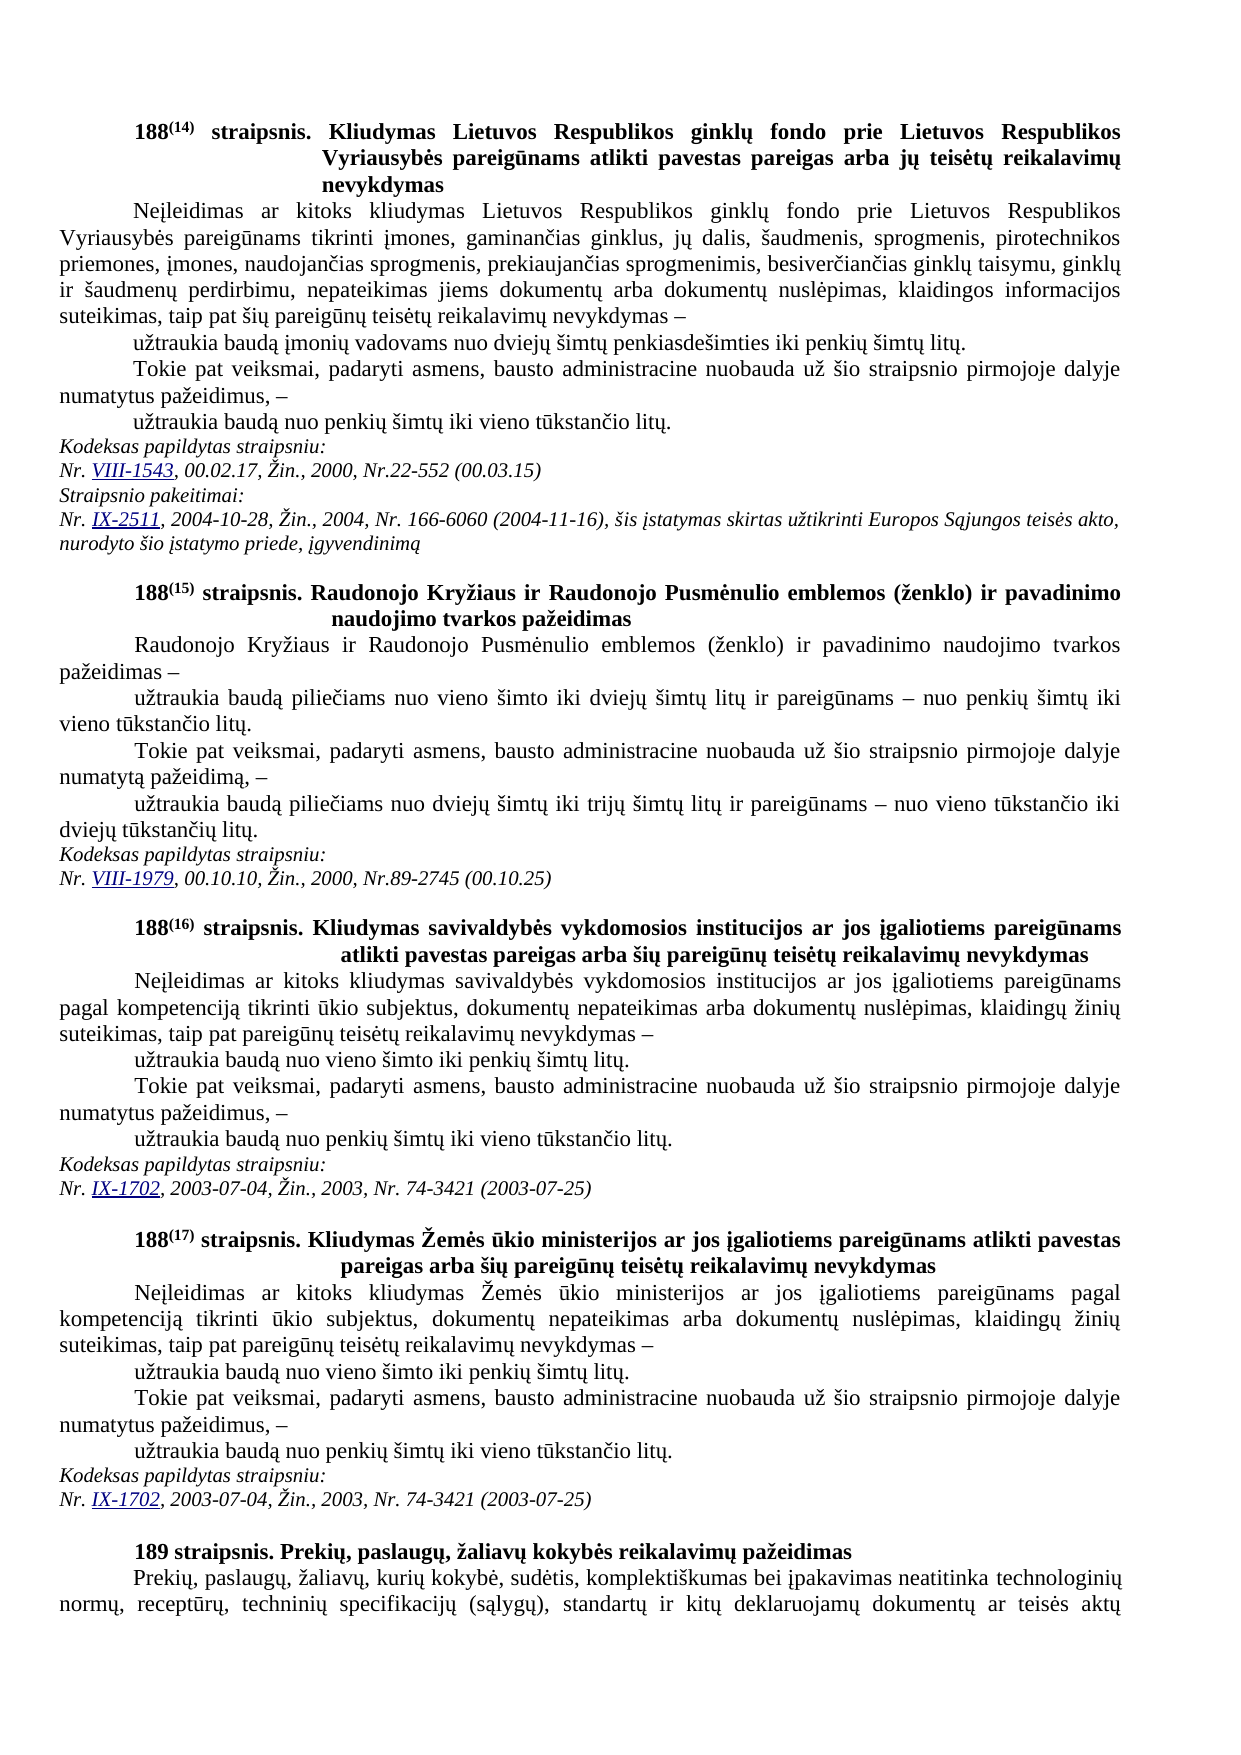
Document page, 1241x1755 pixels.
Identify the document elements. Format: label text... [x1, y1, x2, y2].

text Nr. VIII-1979, 00.10.10, Žin., 2000, Nr.89-2745 (00.10.25) [59, 866, 1122, 890]
text užtraukia baudą įmonių vadovams nuo dviejų šimtų penkiasdešimties iki penkių šimtų litų. [59, 329, 1122, 355]
text 188(14) straipsnis. Kliudymas Lietuvos Respublikos ginklų fondo prie Lietuvos Respublikos Vyriausybės pareigūnams atlikti pavestas pareigas arba jų teisėtų reikalavimų nevykdymas [134, 118, 1122, 197]
text 189 straipsnis. Prekių, paslaugų, žaliavų kokybės reikalavimų pažeidimas [59, 1538, 1122, 1564]
text Tokie pat veiksmai, padaryti asmens, bausto administracine nuobauda už šio straipsnio pirmojoje dalyje numatytą pažeidimą, – [59, 737, 1122, 789]
text Kodeksas papildytas straipsniu: [59, 434, 1122, 458]
text užtraukia baudą nuo vieno šimto iki penkių šimtų litų. [59, 1046, 1122, 1073]
text 188(16) straipsnis. Kliudymas savivaldybės vykdomosios institucijos ar jos įgaliotiems pareigūnams atlikti pavestas pareigas arba šių pareigūnų teisėtų reikalavimų nevykdymas [134, 914, 1122, 967]
text Tokie pat veiksmai, padaryti asmens, bausto administracine nuobauda už šio straipsnio pirmojoje dalyje numatytus pažeidimus, – [59, 1384, 1122, 1437]
text užtraukia baudą nuo penkių šimtų iki vieno tūkstančio litų. [59, 408, 1122, 434]
text užtraukia baudą nuo penkių šimtų iki vieno tūkstančio litų. [59, 1437, 1122, 1463]
text Neįleidimas ar kitoks kliudymas Žemės ūkio ministerijos ar jos įgaliotiems pareigūnams pagal kompetenciją tikrinti ūkio subjektus, dokumentų nepateikimas arba dokumentų nuslėpimas, klaidingų žinių suteikimas, taip pat pareigūnų teisėtų reikalavimų nevykdymas – [59, 1279, 1122, 1358]
text 188(15) straipsnis. Raudonojo Kryžiaus ir Raudonojo Pusmėnulio emblemos (ženklo) ir pavadinimo naudojimo tvarkos pažeidimas [134, 579, 1122, 631]
text užtraukia baudą nuo vieno šimto iki penkių šimtų litų. [59, 1358, 1122, 1384]
text Prekių, paslaugų, žaliavų, kurių kokybė, sudėtis, komplektiškumas bei įpakavimas neatitinka technologinių normų, receptūrų, techninių specifikacijų (sąlygų), standartų ir kitų deklaruojamų dokumentų ar teisės aktų [59, 1564, 1122, 1617]
text užtraukia baudą nuo penkių šimtų iki vieno tūkstančio litų. [59, 1125, 1122, 1152]
text Kodeksas papildytas straipsniu: [59, 1152, 1122, 1176]
text Kodeksas papildytas straipsniu: [59, 1463, 1122, 1487]
text Neįleidimas ar kitoks kliudymas savivaldybės vykdomosios institucijos ar jos įgaliotiems pareigūnams pagal kompetenciją tikrinti ūkio subjektus, dokumentų nepateikimas arba dokumentų nuslėpimas, klaidingų žinių suteikimas, taip pat pareigūnų teisėtų reikalavimų nevykdymas – [59, 967, 1122, 1046]
text Straipsnio pakeitimai: [59, 482, 1122, 507]
text Nr. IX-2511, 2004-10-28, Žin., 2004, Nr. 166-6060 (2004-11-16), šis įstatymas skirtas užtikrinti Europos Sąjungos teisės akto, nurodyto šio įstatymo priede, įgyvendinimą [59, 507, 1122, 555]
text 188(17) straipsnis. Kliudymas Žemės ūkio ministerijos ar jos įgaliotiems pareigūnams atlikti pavestas pareigas arba šių pareigūnų teisėtų reikalavimų nevykdymas [134, 1226, 1122, 1279]
text Neįleidimas ar kitoks kliudymas Lietuvos Respublikos ginklų fondo prie Lietuvos Respublikos Vyriausybės pareigūnams tikrinti įmones, gaminančias ginklus, jų dalis, šaudmenis, sprogmenis, pirotechnikos priemones, įmones, naudojančias sprogmenis, prekiaujančias sprogmenimis, besiverčiančias ginklų taisymu, ginklų ir šaudmenų perdirbimu, nepateikimas jiems dokumentų arba dokumentų nuslėpimas, klaidingos informacijos suteikimas, taip pat šių pareigūnų teisėtų reikalavimų nevykdymas – [59, 197, 1122, 329]
text Raudonojo Kryžiaus ir Raudonojo Pusmėnulio emblemos (ženklo) ir pavadinimo naudojimo tvarkos pažeidimas – [59, 631, 1122, 684]
text Nr. VIII-1543, 00.02.17, Žin., 2000, Nr.22-552 (00.03.15) [59, 458, 1122, 482]
text Kodeksas papildytas straipsniu: [59, 842, 1122, 866]
text užtraukia baudą piliečiams nuo vieno šimto iki dviejų šimtų litų ir pareigūnams – nuo penkių šimtų iki vieno tūkstančio litų. [59, 684, 1122, 737]
text Nr. IX-1702, 2003-07-04, Žin., 2003, Nr. 74-3421 (2003-07-25) [59, 1176, 1122, 1200]
text Nr. IX-1702, 2003-07-04, Žin., 2003, Nr. 74-3421 (2003-07-25) [59, 1487, 1122, 1511]
text Tokie pat veiksmai, padaryti asmens, bausto administracine nuobauda už šio straipsnio pirmojoje dalyje numatytus pažeidimus, – [59, 1073, 1122, 1125]
text Tokie pat veiksmai, padaryti asmens, bausto administracine nuobauda už šio straipsnio pirmojoje dalyje numatytus pažeidimus, – [59, 355, 1122, 408]
text užtraukia baudą piliečiams nuo dviejų šimtų iki trijų šimtų litų ir pareigūnams – nuo vieno tūkstančio iki dviejų tūkstančių litų. [59, 789, 1122, 842]
